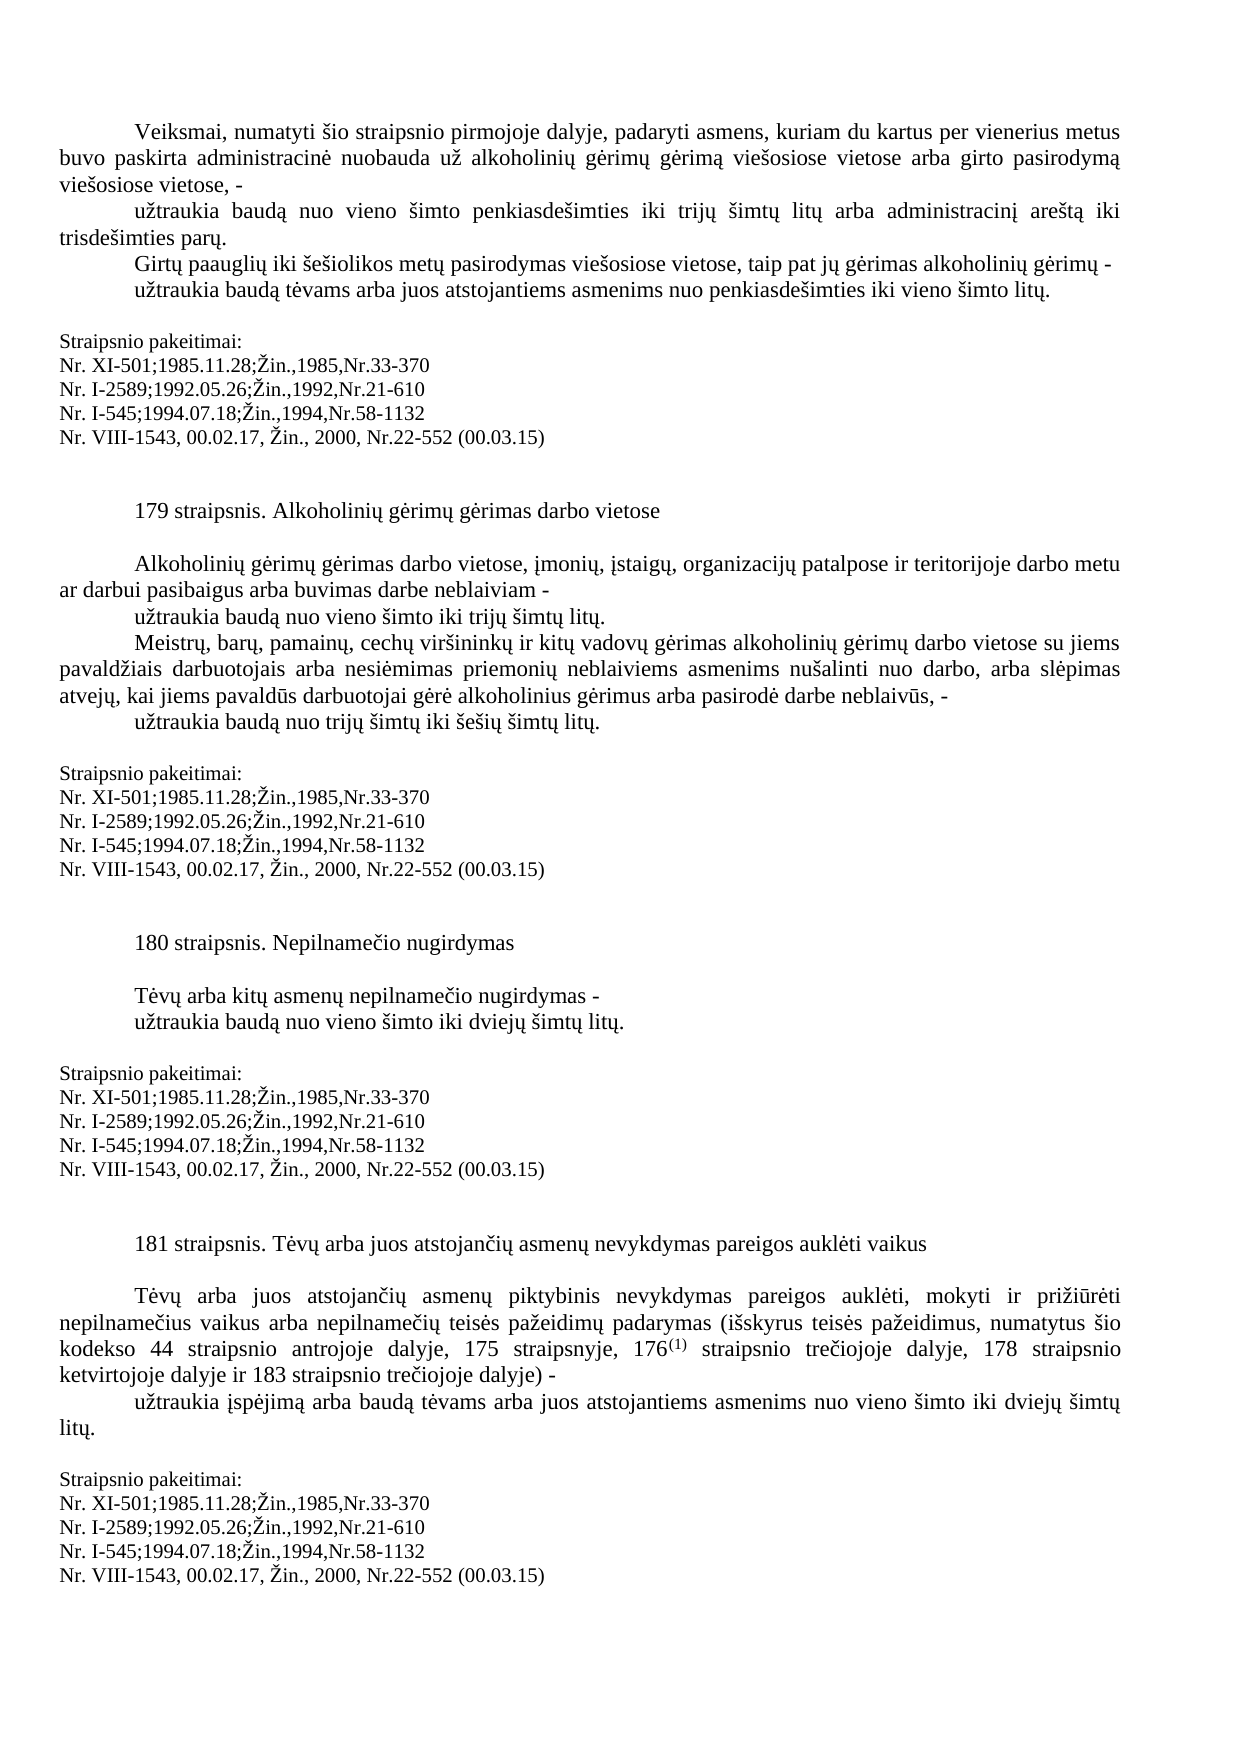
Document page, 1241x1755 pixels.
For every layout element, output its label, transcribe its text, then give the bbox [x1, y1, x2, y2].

text Alkoholinių gėrimų gėrimas darbo vietose, įmonių, įstaigų, organizacijų patalpose ir teritorijoje darbo metu ar darbui pasibaigus arba buvimas darbe neblaiviam - [59, 550, 1122, 603]
text Nr. VIII-1543, 00.02.17, Žin., 2000, Nr.22-552 (00.03.15) [59, 1563, 1122, 1587]
text Nr. I-545;1994.07.18;Žin.,1994,Nr.58-1132 [59, 1539, 1122, 1563]
text Nr. XI-501;1985.11.28;Žin.,1985,Nr.33-370 [59, 785, 1122, 809]
text Nr. I-545;1994.07.18;Žin.,1994,Nr.58-1132 [59, 833, 1122, 857]
text Nr. I-545;1994.07.18;Žin.,1994,Nr.58-1132 [59, 401, 1122, 425]
text Girtų paauglių iki šešiolikos metų pasirodymas viešosiose vietose, taip pat jų gėrimas alkoholinių gėrimų - [59, 250, 1122, 276]
text Tėvų arba juos atstojančių asmenų piktybinis nevykdymas pareigos auklėti, mokyti ir prižiūrėti nepilnamečius vaikus arba nepilnamečių teisės pažeidimų padarymas (išskyrus teisės pažeidimus, numatytus šio kodekso 44 straipsnio antrojoje dalyje, 175 straipsnyje, 176(1) straipsnio trečiojoje dalyje, 178 straipsnio ketvirtojoje dalyje ir 183 straipsnio trečiojoje dalyje) - [59, 1282, 1122, 1388]
text Straipsnio pakeitimai: [59, 1061, 1122, 1085]
text Nr. XI-501;1985.11.28;Žin.,1985,Nr.33-370 [59, 353, 1122, 377]
text Nr. XI-501;1985.11.28;Žin.,1985,Nr.33-370 [59, 1491, 1122, 1515]
text Nr. VIII-1543, 00.02.17, Žin., 2000, Nr.22-552 (00.03.15) [59, 1157, 1122, 1181]
text Straipsnio pakeitimai: [59, 1467, 1122, 1491]
text užtraukia baudą nuo trijų šimtų iki šešių šimtų litų. [59, 708, 1122, 734]
text Nr. I-2589;1992.05.26;Žin.,1992,Nr.21-610 [59, 1109, 1122, 1133]
text Tėvų arba kitų asmenų nepilnamečio nugirdymas - [59, 982, 1122, 1008]
text užtraukia baudą nuo vieno šimto iki trijų šimtų litų. [59, 603, 1122, 629]
text užtraukia įspėjimą arba baudą tėvams arba juos atstojantiems asmenims nuo vieno šimto iki dviejų šimtų litų. [59, 1388, 1122, 1440]
text Veiksmai, numatyti šio straipsnio pirmojoje dalyje, padaryti asmens, kuriam du kartus per vienerius metus buvo paskirta administracinė nuobauda už alkoholinių gėrimų gėrimą viešosiose vietose arba girto pasirodymą viešosiose vietose, - [59, 118, 1122, 197]
text užtraukia baudą nuo vieno šimto penkiasdešimties iki trijų šimtų litų arba administracinį areštą iki trisdešimties parų. [59, 197, 1122, 250]
text Nr. VIII-1543, 00.02.17, Žin., 2000, Nr.22-552 (00.03.15) [59, 425, 1122, 449]
text 180 straipsnis. Nepilnamečio nugirdymas [59, 929, 1122, 956]
text Straipsnio pakeitimai: [59, 761, 1122, 785]
text Nr. I-545;1994.07.18;Žin.,1994,Nr.58-1132 [59, 1133, 1122, 1157]
text Nr. XI-501;1985.11.28;Žin.,1985,Nr.33-370 [59, 1085, 1122, 1109]
text Nr. I-2589;1992.05.26;Žin.,1992,Nr.21-610 [59, 809, 1122, 833]
text Nr. I-2589;1992.05.26;Žin.,1992,Nr.21-610 [59, 377, 1122, 401]
text Nr. VIII-1543, 00.02.17, Žin., 2000, Nr.22-552 (00.03.15) [59, 857, 1122, 881]
text užtraukia baudą tėvams arba juos atstojantiems asmenims nuo penkiasdešimties iki vieno šimto litų. [59, 276, 1122, 303]
text 181 straipsnis. Tėvų arba juos atstojančių asmenų nevykdymas pareigos auklėti vaikus [134, 1229, 1122, 1256]
text 179 straipsnis. Alkoholinių gėrimų gėrimas darbo vietose [59, 497, 1122, 524]
text Straipsnio pakeitimai: [59, 329, 1122, 353]
text Meistrų, barų, pamainų, cechų viršininkų ir kitų vadovų gėrimas alkoholinių gėrimų darbo vietose su jiems pavaldžiais darbuotojais arba nesiėmimas priemonių neblaiviems asmenims nušalinti nuo darbo, arba slėpimas atvejų, kai jiems pavaldūs darbuotojai gėrė alkoholinius gėrimus arba pasirodė darbe neblaivūs, - [59, 629, 1122, 708]
text užtraukia baudą nuo vieno šimto iki dviejų šimtų litų. [59, 1008, 1122, 1035]
text Nr. I-2589;1992.05.26;Žin.,1992,Nr.21-610 [59, 1515, 1122, 1539]
